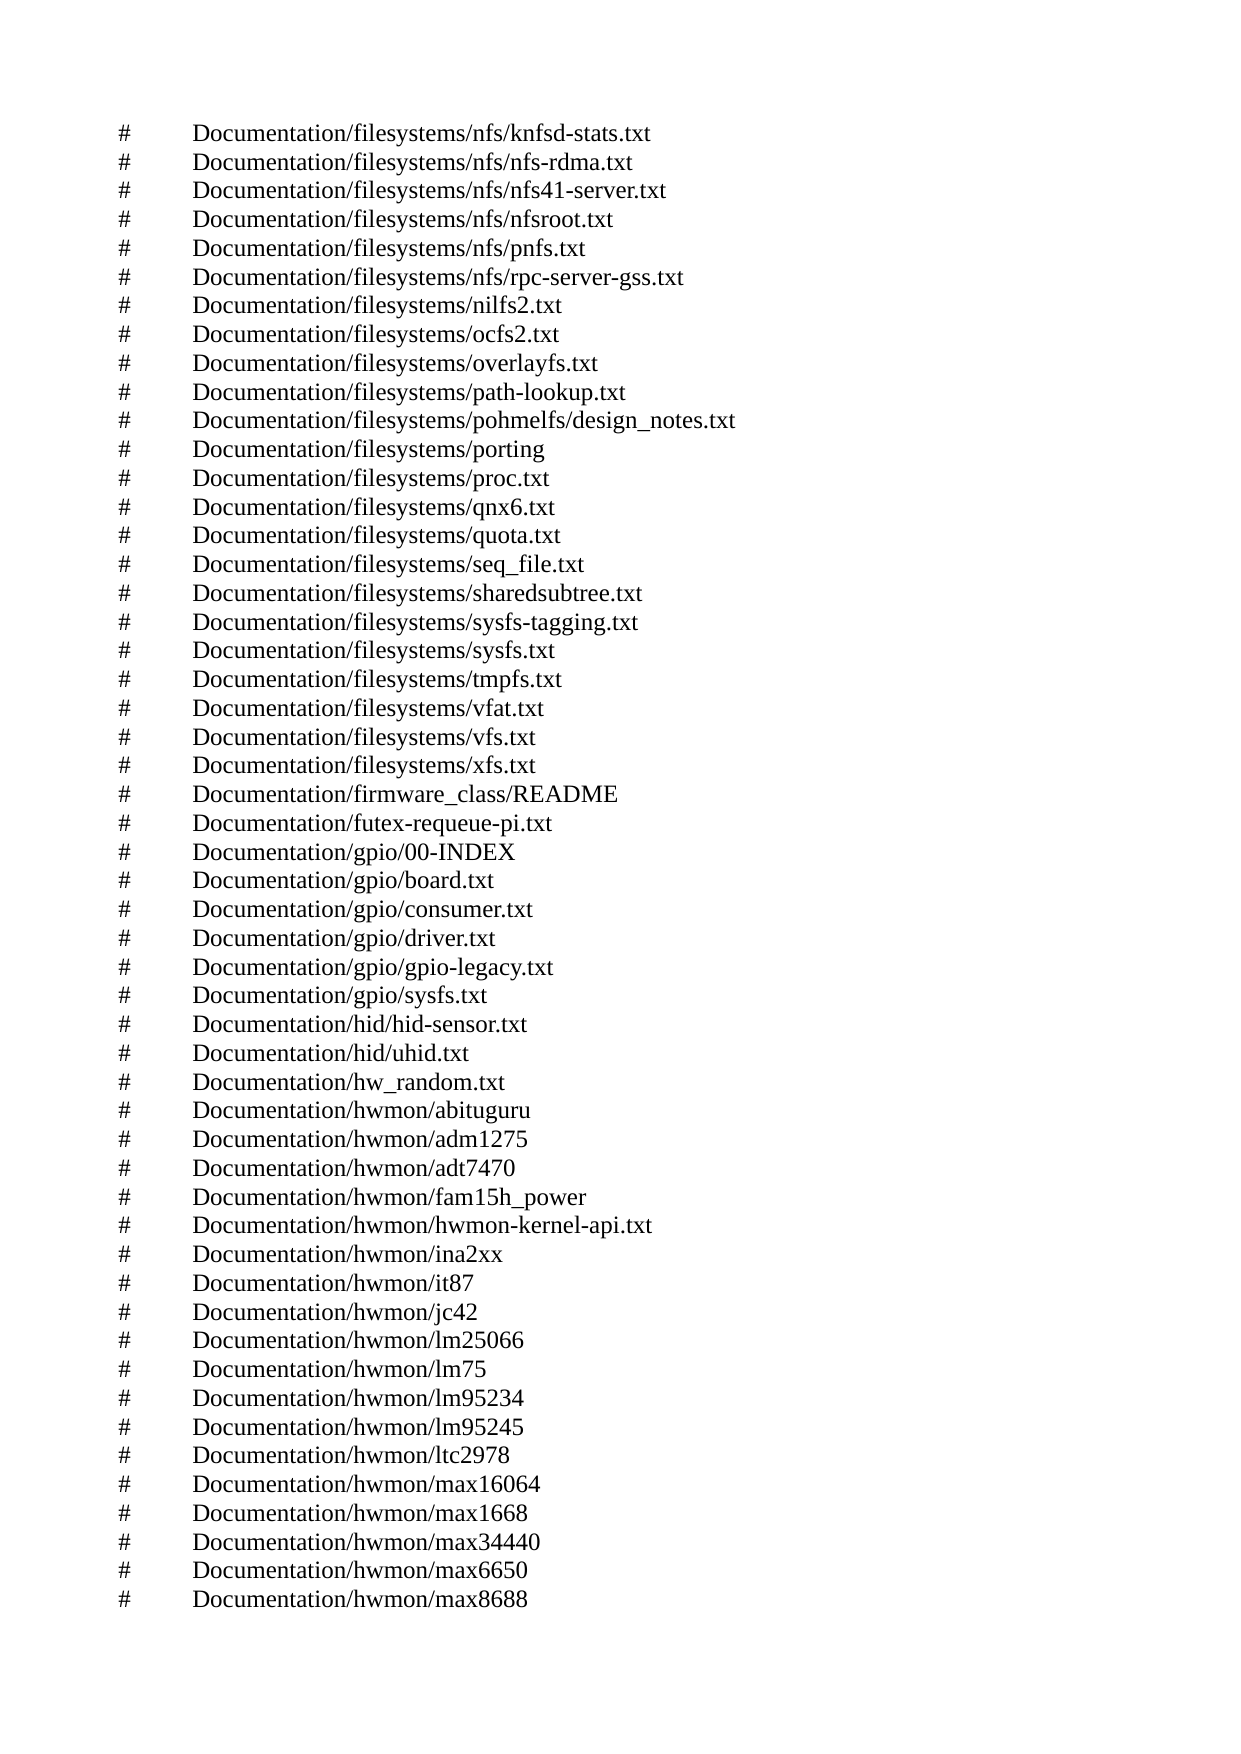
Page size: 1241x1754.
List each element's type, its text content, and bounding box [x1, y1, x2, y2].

text # Documentation/filesystems/proc.txt [118, 463, 1122, 492]
text # Documentation/gpio/driver.txt [118, 923, 1122, 952]
text # Documentation/filesystems/pohmelfs/design_notes.txt [118, 406, 1122, 434]
text # Documentation/hwmon/jc42 [118, 1297, 1122, 1326]
text # Documentation/filesystems/nfs/nfsroot.txt [118, 204, 1122, 233]
text # Documentation/hwmon/hwmon-kernel-api.txt [118, 1211, 1122, 1239]
text # Documentation/filesystems/porting [118, 434, 1122, 463]
text # Documentation/hwmon/ina2xx [118, 1239, 1122, 1268]
text # Documentation/hwmon/adm1275 [118, 1124, 1122, 1153]
text # Documentation/filesystems/sysfs.txt [118, 636, 1122, 664]
text # Documentation/filesystems/nfs/pnfs.txt [118, 233, 1122, 262]
text # Documentation/hwmon/abituguru [118, 1096, 1122, 1124]
text # Documentation/filesystems/vfat.txt [118, 693, 1122, 722]
text # Documentation/gpio/sysfs.txt [118, 981, 1122, 1009]
text # Documentation/firmware_class/README [118, 779, 1122, 808]
text # Documentation/hwmon/adt7470 [118, 1153, 1122, 1182]
text # Documentation/filesystems/vfs.txt [118, 722, 1122, 751]
text # Documentation/hid/uhid.txt [118, 1038, 1122, 1067]
text # Documentation/filesystems/tmpfs.txt [118, 664, 1122, 693]
text # Documentation/filesystems/sysfs-tagging.txt [118, 607, 1122, 636]
text # Documentation/filesystems/overlayfs.txt [118, 348, 1122, 377]
text # Documentation/filesystems/nfs/rpc-server-gss.txt [118, 262, 1122, 291]
text # Documentation/filesystems/xfs.txt [118, 751, 1122, 779]
text # Documentation/gpio/consumer.txt [118, 894, 1122, 923]
text # Documentation/gpio/00-INDEX [118, 837, 1122, 866]
text # Documentation/hwmon/max16064 [118, 1469, 1122, 1498]
text # Documentation/filesystems/quota.txt [118, 521, 1122, 549]
text # Documentation/hwmon/ltc2978 [118, 1441, 1122, 1469]
text # Documentation/filesystems/qnx6.txt [118, 492, 1122, 521]
text # Documentation/hid/hid-sensor.txt [118, 1009, 1122, 1038]
text # Documentation/filesystems/ocfs2.txt [118, 319, 1122, 348]
text # Documentation/hwmon/max34440 [118, 1527, 1122, 1556]
text # Documentation/futex-requeue-pi.txt [118, 808, 1122, 837]
text # Documentation/filesystems/path-lookup.txt [118, 377, 1122, 406]
text # Documentation/filesystems/nfs/nfs-rdma.txt [118, 147, 1122, 176]
text # Documentation/filesystems/nilfs2.txt [118, 291, 1122, 319]
text # Documentation/gpio/gpio-legacy.txt [118, 952, 1122, 981]
text # Documentation/hwmon/max8688 [118, 1584, 1122, 1613]
text # Documentation/filesystems/nfs/knfsd-stats.txt [118, 118, 1122, 147]
text # Documentation/gpio/board.txt [118, 866, 1122, 894]
text # Documentation/hwmon/max6650 [118, 1556, 1122, 1584]
text # Documentation/hwmon/it87 [118, 1268, 1122, 1297]
text # Documentation/hw_random.txt [118, 1067, 1122, 1096]
text # Documentation/filesystems/seq_file.txt [118, 549, 1122, 578]
text # Documentation/hwmon/fam15h_power [118, 1182, 1122, 1211]
text # Documentation/filesystems/sharedsubtree.txt [118, 578, 1122, 607]
text # Documentation/hwmon/lm25066 [118, 1326, 1122, 1354]
text # Documentation/hwmon/lm95234 [118, 1383, 1122, 1412]
text # Documentation/hwmon/max1668 [118, 1498, 1122, 1527]
text # Documentation/hwmon/lm95245 [118, 1412, 1122, 1441]
text # Documentation/filesystems/nfs/nfs41-server.txt [118, 176, 1122, 204]
text # Documentation/hwmon/lm75 [118, 1354, 1122, 1383]
